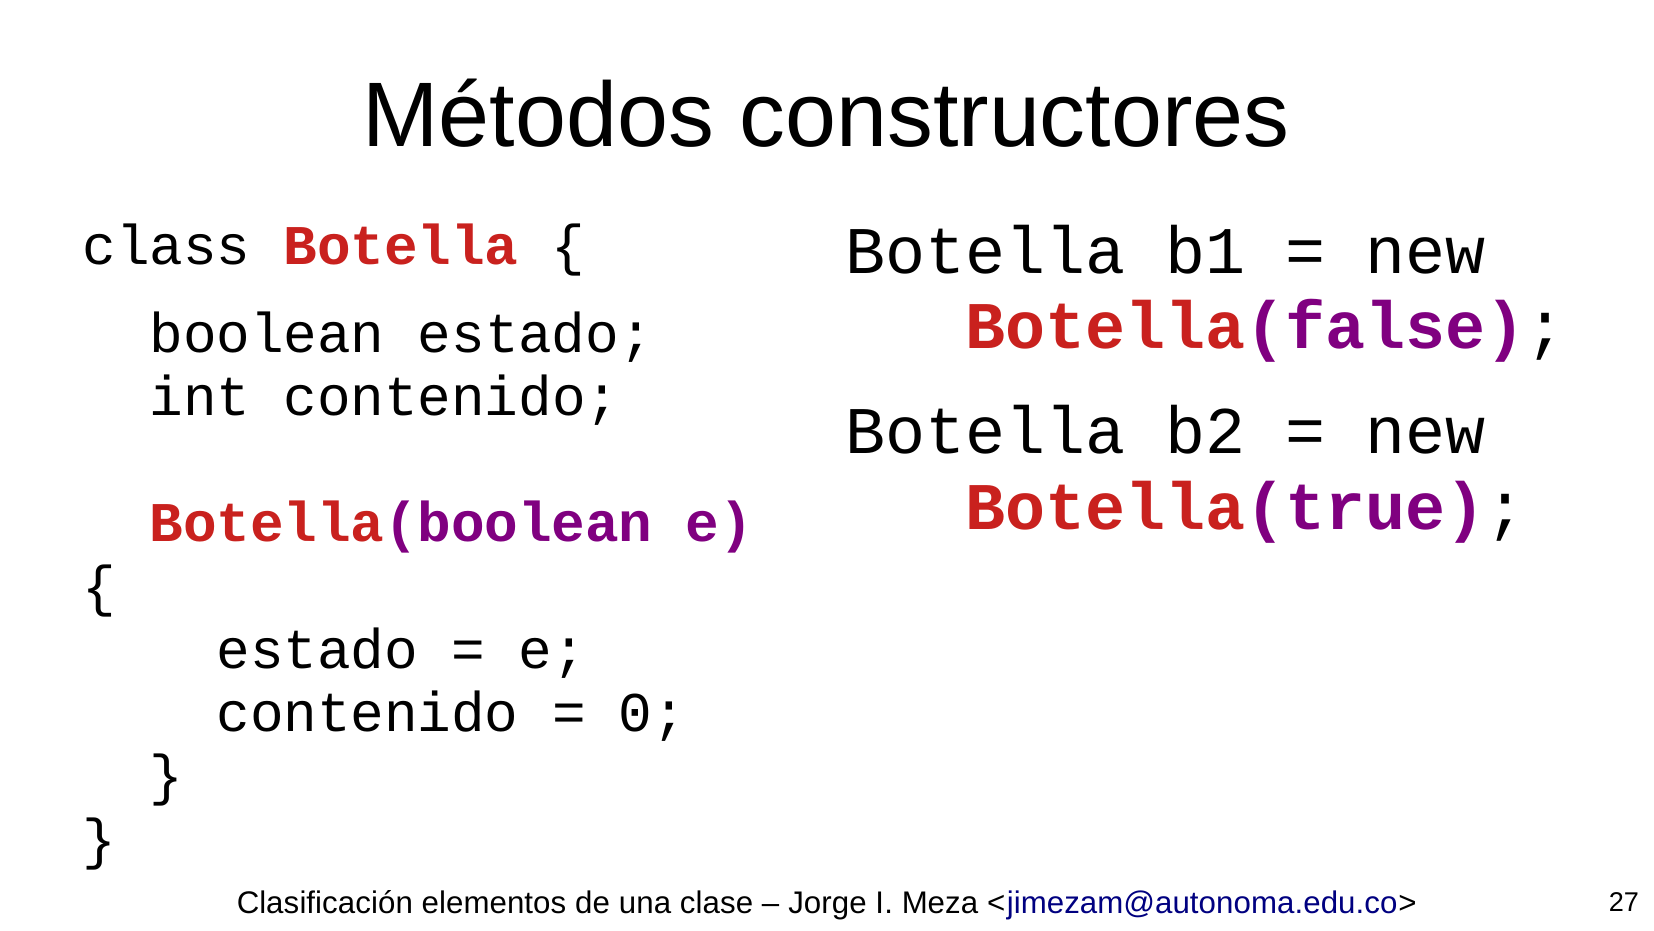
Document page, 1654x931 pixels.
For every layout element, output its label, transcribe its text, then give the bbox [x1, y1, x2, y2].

list Botella b1 = new Botella(false); Botella b2 = new Botella(true); [845, 217, 1572, 879]
title Métodos constructores [82, 37, 1571, 193]
list class Botella { boolean estado; int contenido; Botella(boolean e) { estado = e; contenido = 0; } } [82, 217, 809, 879]
